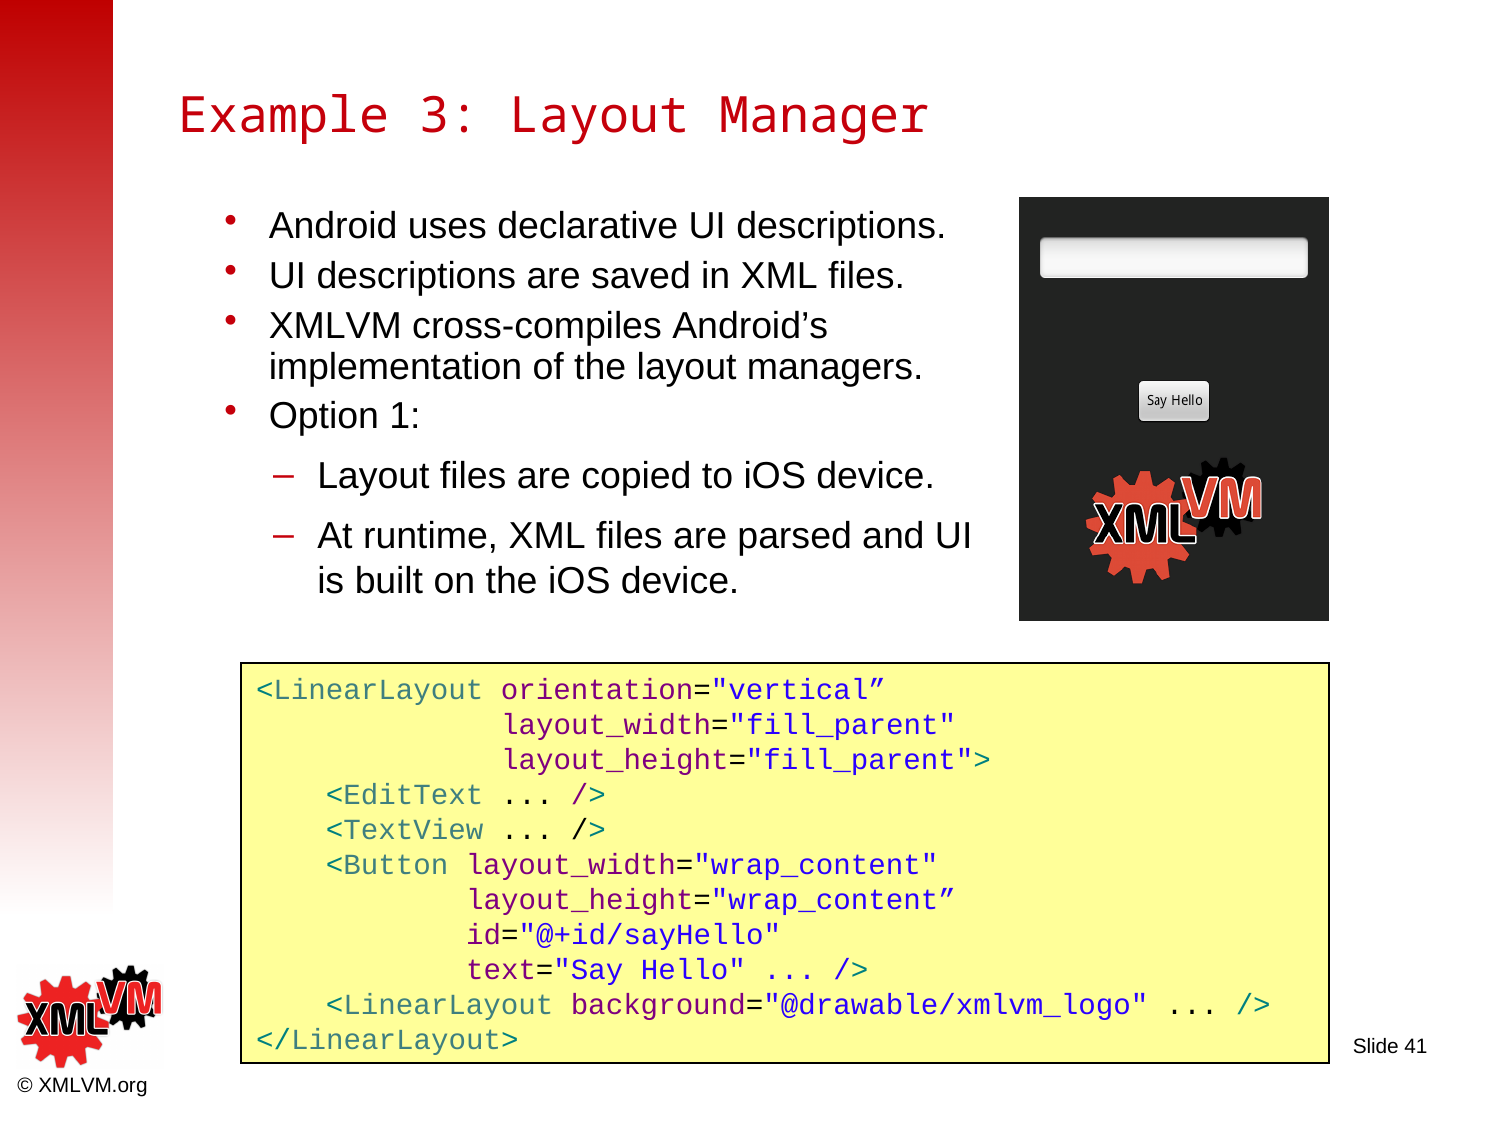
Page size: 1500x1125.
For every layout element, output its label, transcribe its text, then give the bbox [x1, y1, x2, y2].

title Example 3: Layout Manager [164, 53, 1442, 179]
picture [1019, 197, 1329, 621]
text_box <LinearLayout orientation="vertical” layout_width="fill_parent" layout_height="fill_parent"> <EditText ... /> <TextView ... /> <Button layout_width="wrap_content" layout_height="wrap_content” id="@+id/sayHello" text="Say Hello" ... /> <LinearLayout background="@drawable/xmlvm_logo" ... /> </LinearLayout> [241, 662, 1329, 1063]
picture [16, 964, 164, 1069]
list Android uses declarative UI descriptions. UI descriptions are saved in XML files. XMLVM cross-compiles Android’s implementation of the layout managers. Option 1: Layout files are copied to iOS device. At runtime, XML files are parsed and UI is built on the iOS device. [224, 206, 975, 653]
